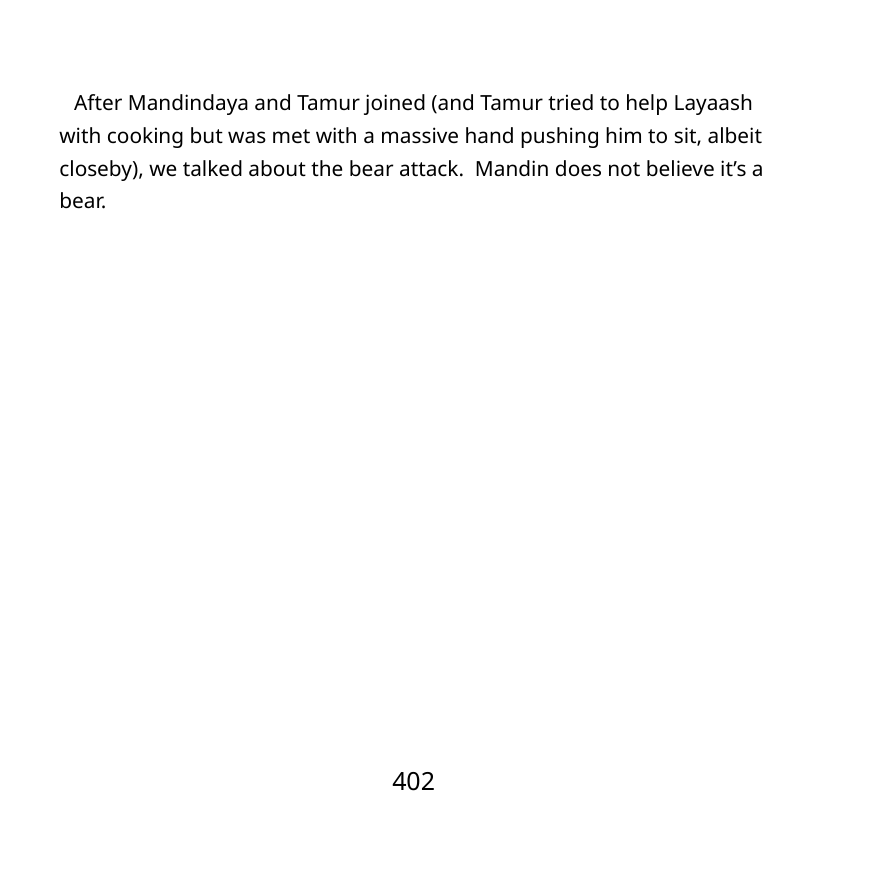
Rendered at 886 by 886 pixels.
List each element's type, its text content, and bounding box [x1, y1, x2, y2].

text After Mandindaya and Tamur joined (and Tamur tried to help Layaash with cooking but was met with a massive hand pushing him to sit, albeit closeby), we talked about the bear attack. Mandin does not believe it’s a bear. [59, 88, 768, 215]
